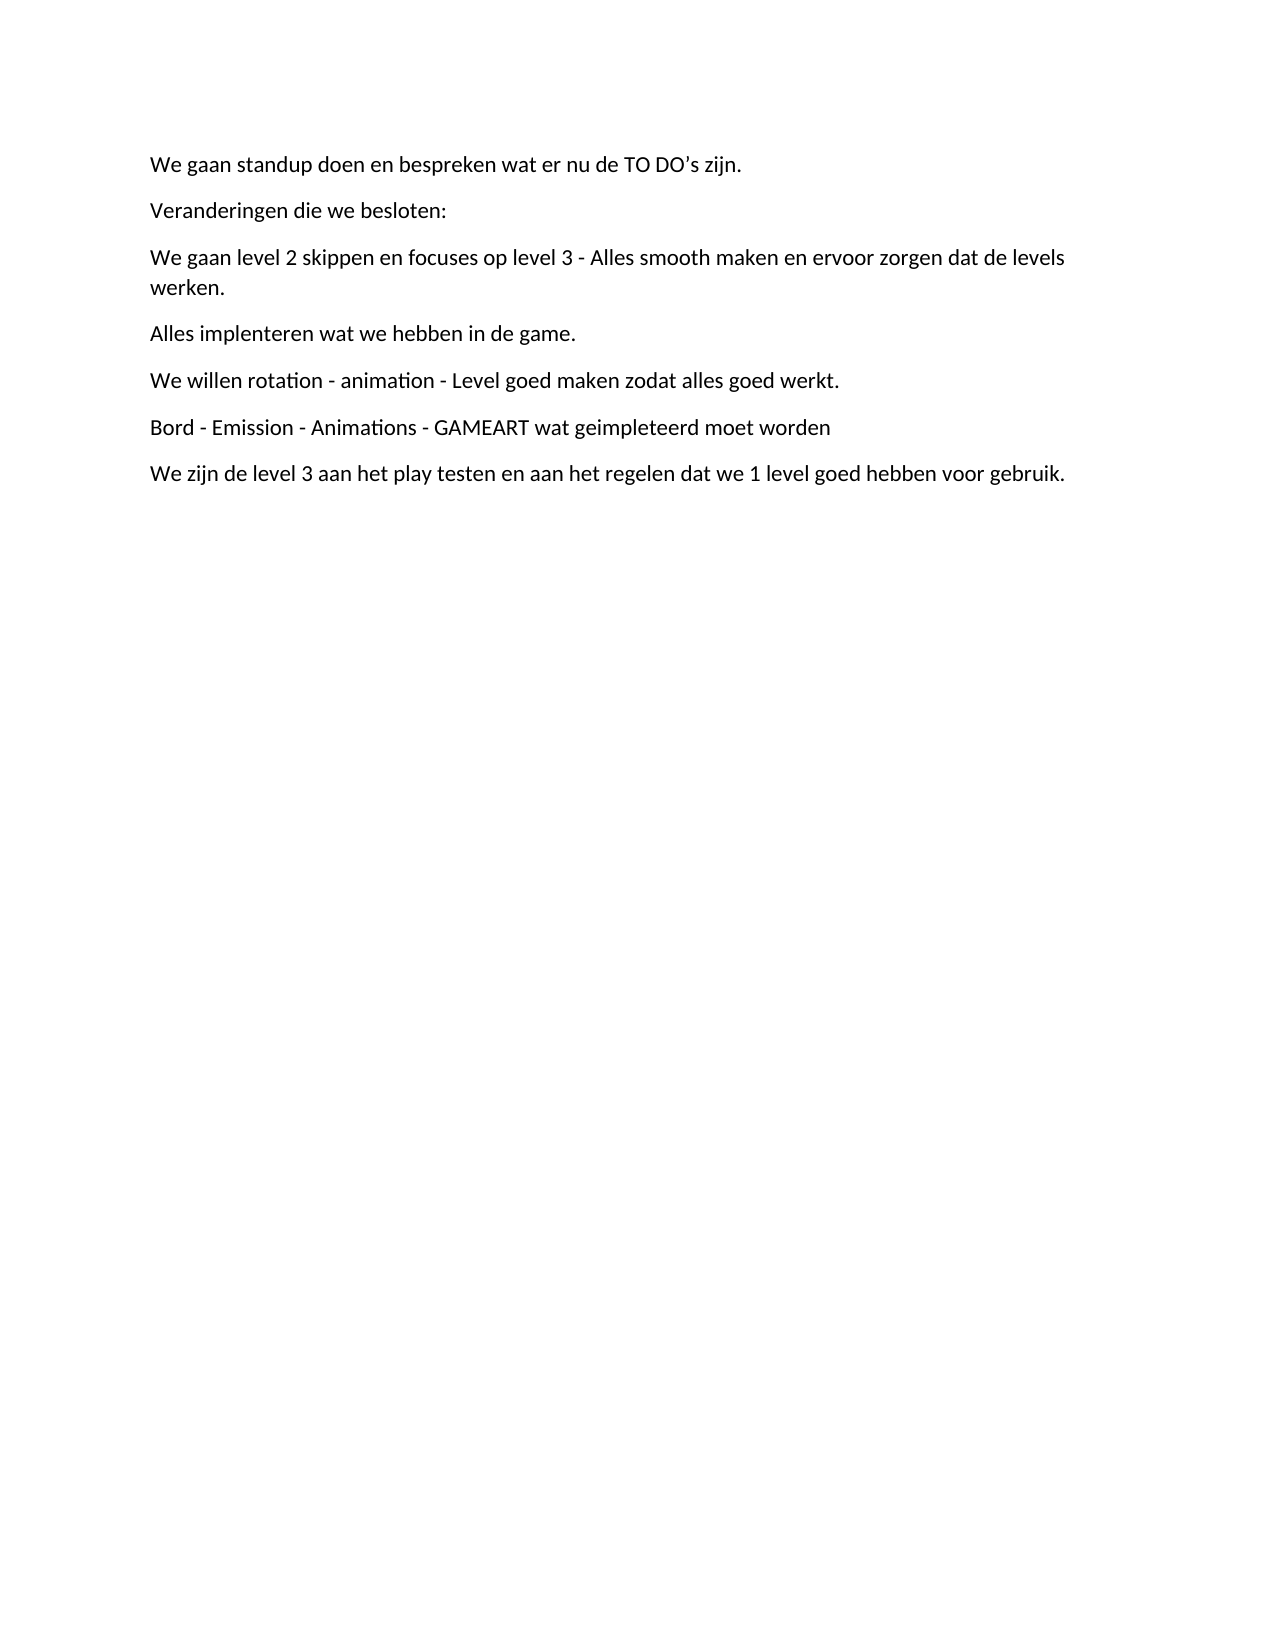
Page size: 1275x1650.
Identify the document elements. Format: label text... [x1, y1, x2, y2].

text We zijn de level 3 aan het play testen en aan het regelen dat we 1 level goed hebben voor gebruik. [150, 459, 1125, 487]
text Bord - Emission - Animations - GAMEART wat geimpleteerd moet worden [150, 413, 1125, 441]
text Alles implenteren wat we hebben in de game. [150, 319, 1125, 348]
text Veranderingen die we besloten: [150, 197, 1125, 224]
text We willen rotation - animation - Level goed maken zodat alles goed werkt. [150, 366, 1125, 394]
text We gaan standup doen en bespreken wat er nu de TO DO’s zijn. [150, 150, 1125, 178]
text We gaan level 2 skippen en focuses op level 3 - Alles smooth maken en ervoor zorgen dat de levels werken. [150, 243, 1125, 301]
